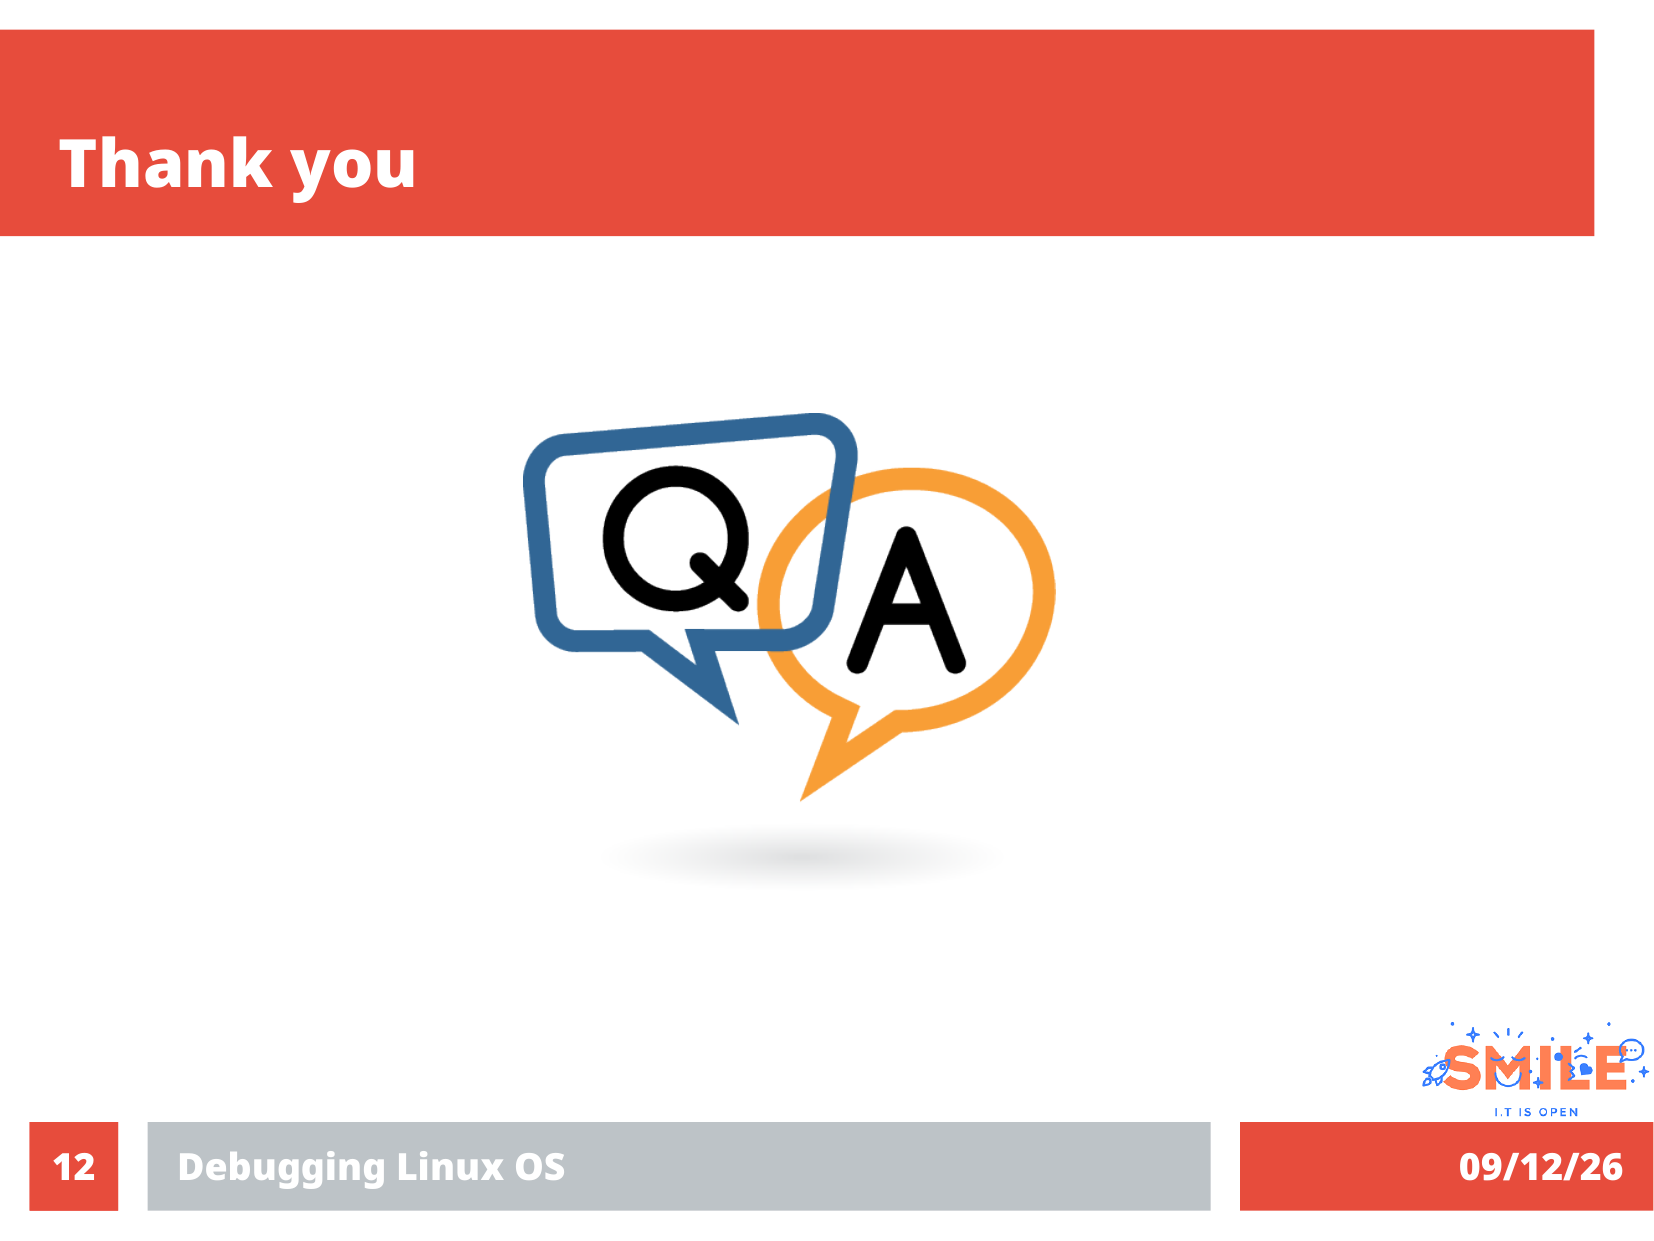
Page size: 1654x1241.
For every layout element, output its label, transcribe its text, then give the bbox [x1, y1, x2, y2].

picture [1417, 1019, 1653, 1123]
title Thank you [59, 59, 1595, 207]
picture [523, 413, 1056, 892]
